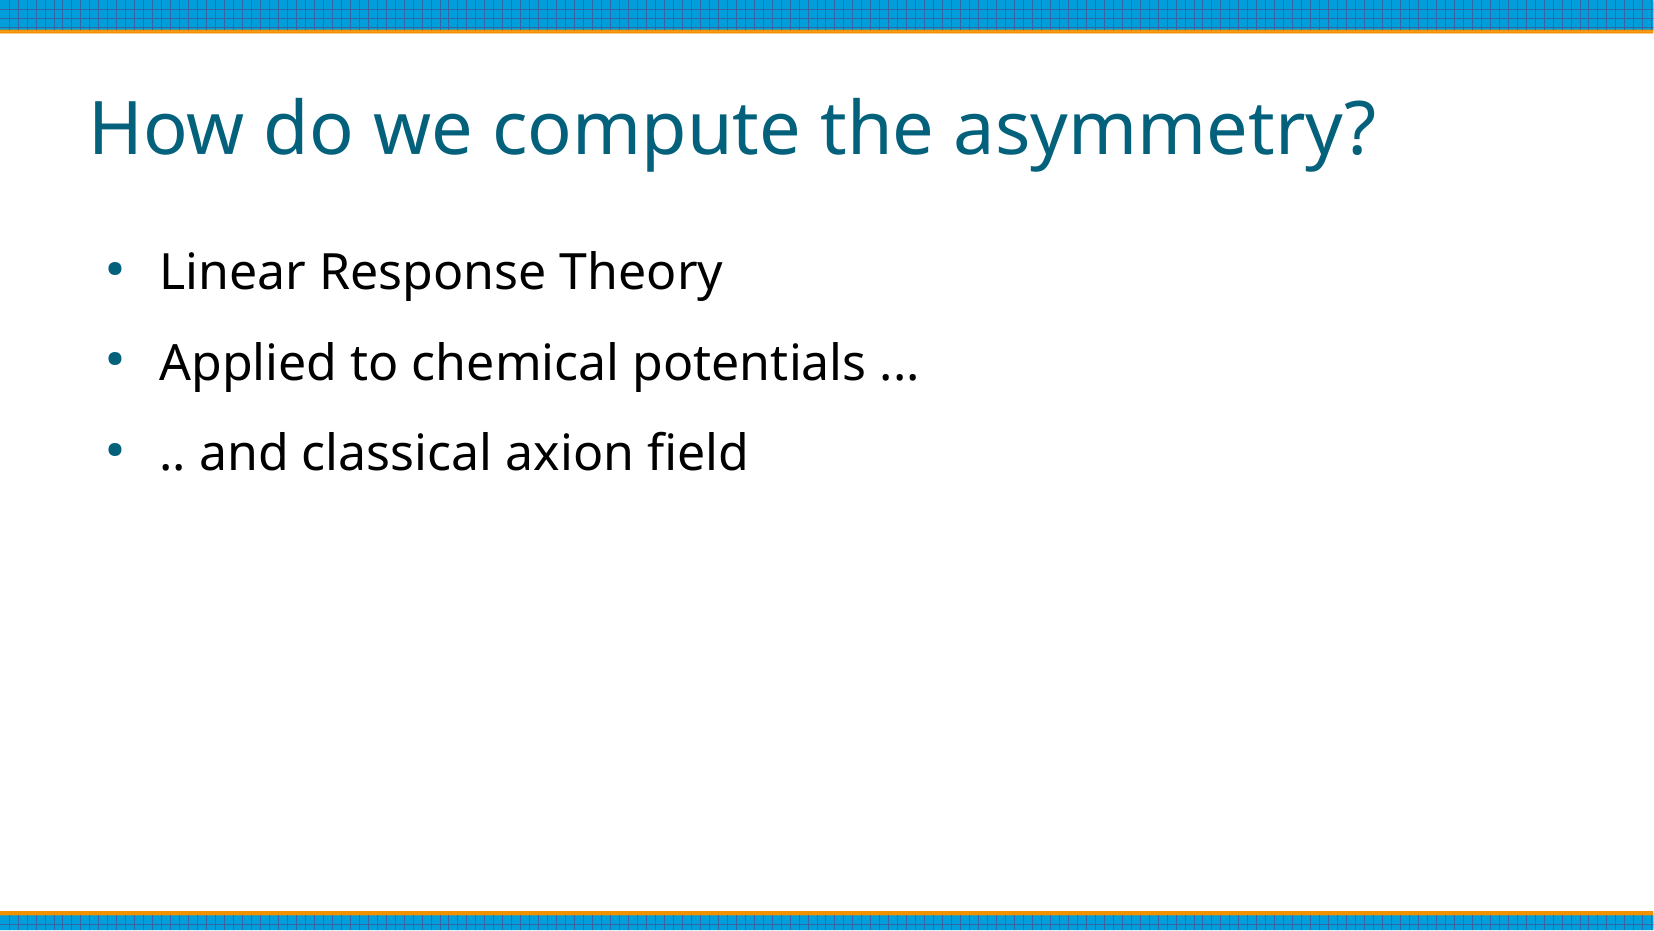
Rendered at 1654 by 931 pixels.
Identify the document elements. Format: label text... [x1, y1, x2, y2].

title How do we compute the asymmetry? [88, 44, 1565, 207]
list Linear Response Theory Applied to chemical potentials ... .. and classical axion field [88, 236, 1565, 901]
